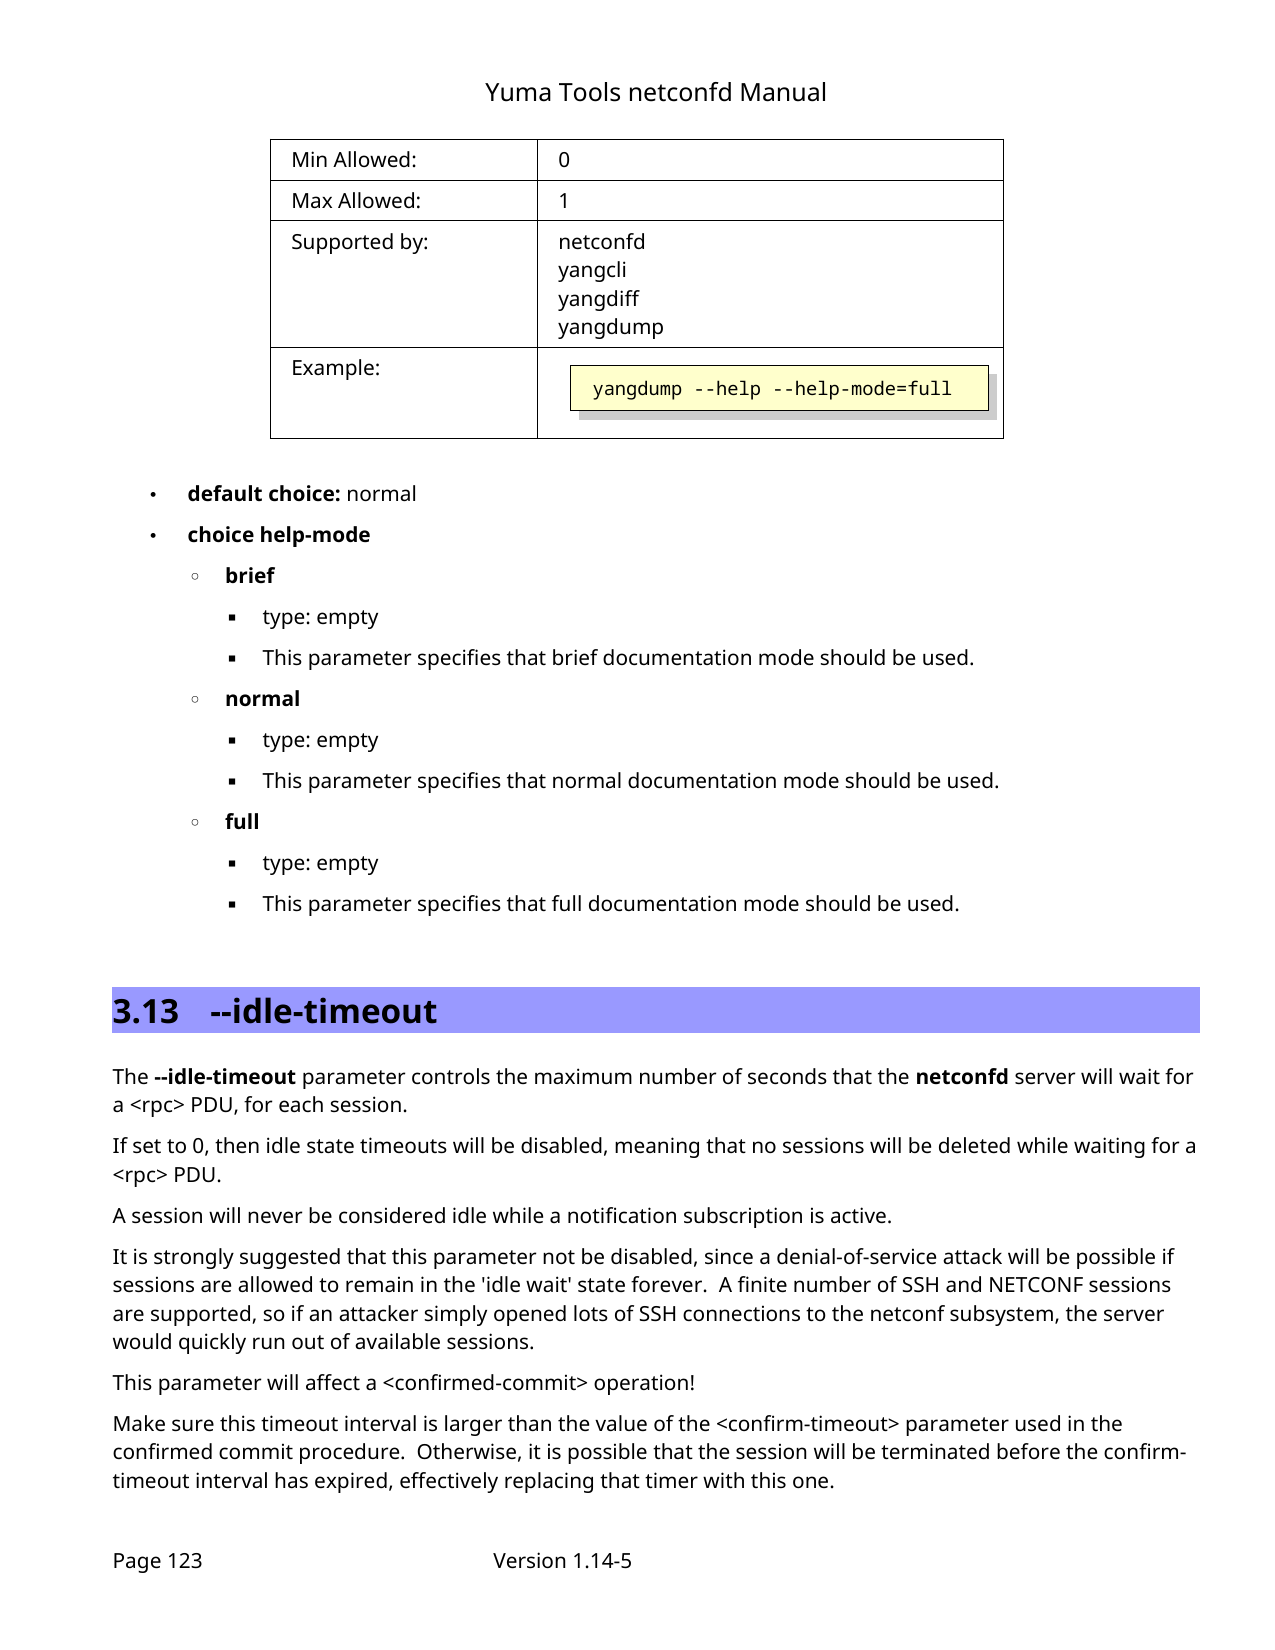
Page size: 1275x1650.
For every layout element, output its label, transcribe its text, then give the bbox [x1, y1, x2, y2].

list This parameter specifies that full documentation mode should be used. [225, 889, 1200, 917]
text The --idle-timeout parameter controls the maximum number of seconds that the netconfd server will wait for a <rpc> PDU, for each session. [112, 1062, 1200, 1119]
list brief [187, 561, 1200, 590]
list This parameter specifies that normal documentation mode should be used. [225, 766, 1200, 794]
text This parameter will affect a <confirmed-commit> operation! [112, 1368, 1200, 1396]
table_cell netconfd yangcli yangdiff yangdump [538, 221, 1003, 347]
list This parameter specifies that brief documentation mode should be used. [225, 643, 1200, 672]
list normal [187, 684, 1200, 713]
subtitle --idle-timeout [112, 987, 1200, 1033]
list default choice: normal [150, 479, 1200, 508]
list full [187, 807, 1200, 836]
table_cell 0 [538, 140, 1003, 179]
list type: empty [225, 848, 1200, 876]
text A session will never be considered idle while a notification subscription is active. [112, 1201, 1200, 1229]
table_cell yangdump --help --help-mode=full [538, 348, 1003, 438]
table_cell Min Allowed: [271, 140, 537, 179]
list type: empty [225, 602, 1200, 631]
text It is strongly suggested that this parameter not be disabled, since a denial-of-service attack will be possible if sessions are allowed to remain in the 'idle wait' state forever. A finite number of SSH and NETCONF sessions are supported, so if an attacker simply opened lots of SSH connections to the netconf subsystem, the server would quickly run out of available sessions. [112, 1242, 1200, 1356]
table_cell Supported by: [271, 221, 537, 347]
table_cell 1 [538, 181, 1003, 220]
table_cell Example: [271, 348, 537, 438]
list choice help-mode [150, 521, 1200, 549]
text Make sure this timeout interval is larger than the value of the <confirm-timeout> parameter used in the confirmed commit procedure. Otherwise, it is possible that the session will be terminated before the confirm-timeout interval has expired, effectively replacing that timer with this one. [112, 1409, 1200, 1494]
text If set to 0, then idle state timeouts will be disabled, meaning that no sessions will be deleted while waiting for a <rpc> PDU. [112, 1131, 1200, 1188]
list type: empty [225, 725, 1200, 754]
table_cell Max Allowed: [271, 181, 537, 220]
